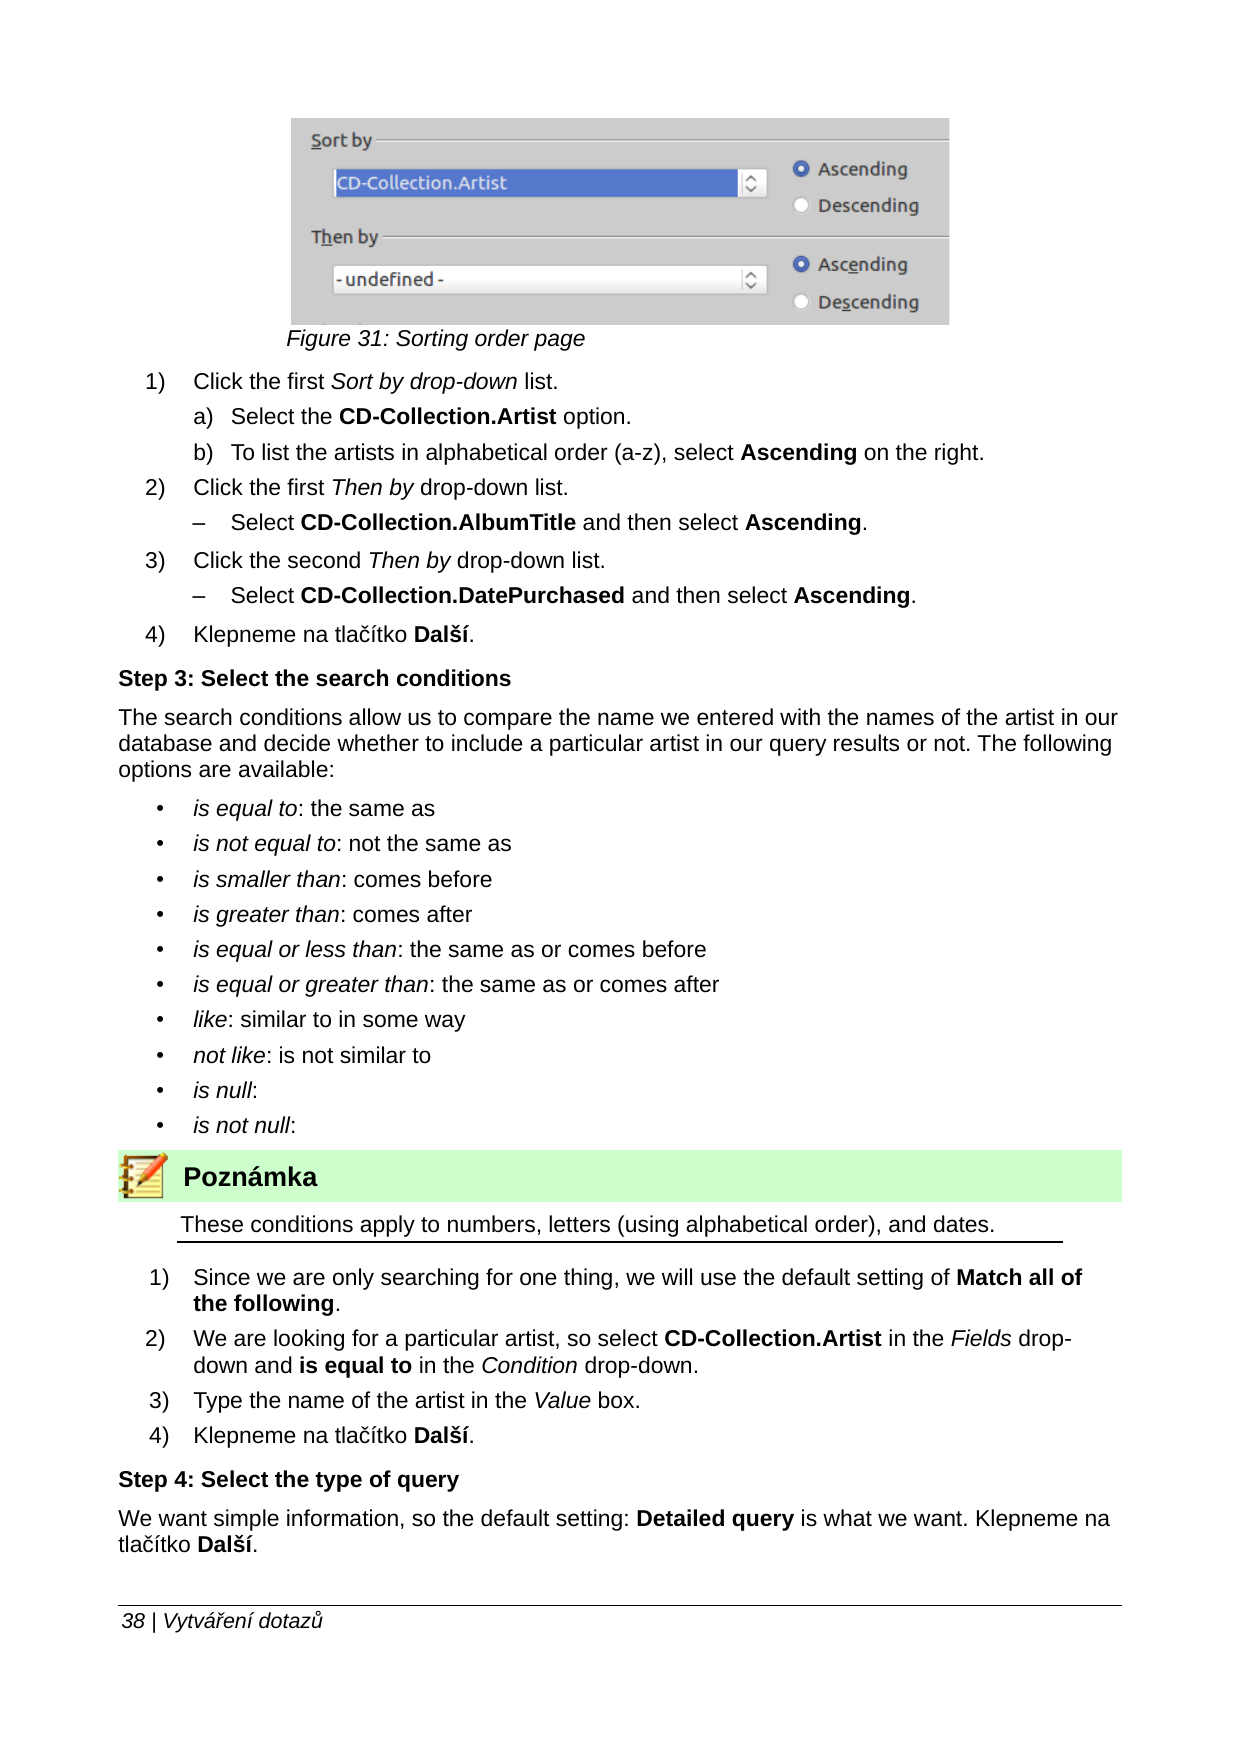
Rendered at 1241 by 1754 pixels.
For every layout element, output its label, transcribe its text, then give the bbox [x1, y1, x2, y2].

list We are looking for a particular artist, so select CD-Collection.Artist in the Fields drop-down and is equal to in the Condition drop-down. [165, 1325, 1122, 1378]
list is greater than: comes after [156, 901, 1122, 927]
subtitle Poznámka [118, 1150, 1122, 1202]
list like: similar to in some way [156, 1006, 1122, 1033]
list is not null: [156, 1112, 1122, 1138]
list is not equal to: not the same as [156, 830, 1122, 857]
list Klepneme na tlačítko Další. [165, 621, 1122, 647]
picture [291, 118, 950, 325]
list is equal or less than: the same as or comes before [156, 936, 1122, 962]
list Type the name of the artist in the Value box. [169, 1387, 1122, 1413]
list is equal or greater than: the same as or comes after [156, 971, 1122, 997]
list Klepneme na tlačítko Další. [169, 1422, 1122, 1448]
list Select the CD-Collection.Artist option. [193, 403, 1122, 429]
list Click the first Sort by drop-down list. [165, 368, 1122, 394]
list Click the second Then by drop-down list. [165, 547, 1122, 573]
list To list the artists in alphabetical order (a-z), select Ascending on the right. [193, 438, 1122, 465]
text Figure 31: Sorting order page [286, 325, 954, 351]
list Since we are only searching for one thing, we will use the default setting of Match all of the following. [169, 1264, 1122, 1316]
picture [119, 1151, 170, 1202]
list Select CD-Collection.DatePurchased and then select Ascending. [192, 582, 1122, 609]
text These conditions apply to numbers, letters (using alphabetical order), and dates. [177, 1208, 1063, 1241]
text Step 4: Select the type of query [118, 1466, 1122, 1492]
text Step 3: Select the search conditions [118, 665, 1122, 691]
list is smaller than: comes before [156, 866, 1122, 892]
text The search conditions allow us to compare the name we entered with the names of the artist in our database and decide whether to include a particular artist in our query results or not. The following options are available: [118, 703, 1122, 783]
text We want simple information, so the default setting: Detailed query is what we want. Klepneme na tlačítko Další. [118, 1505, 1122, 1557]
list not like: is not similar to [156, 1042, 1122, 1068]
list Select CD-Collection.AlbumTitle and then select Ascending. [192, 509, 1122, 535]
list Click the first Then by drop-down list. [165, 474, 1122, 500]
list is equal to: the same as [156, 795, 1122, 821]
list is null: [156, 1077, 1122, 1103]
